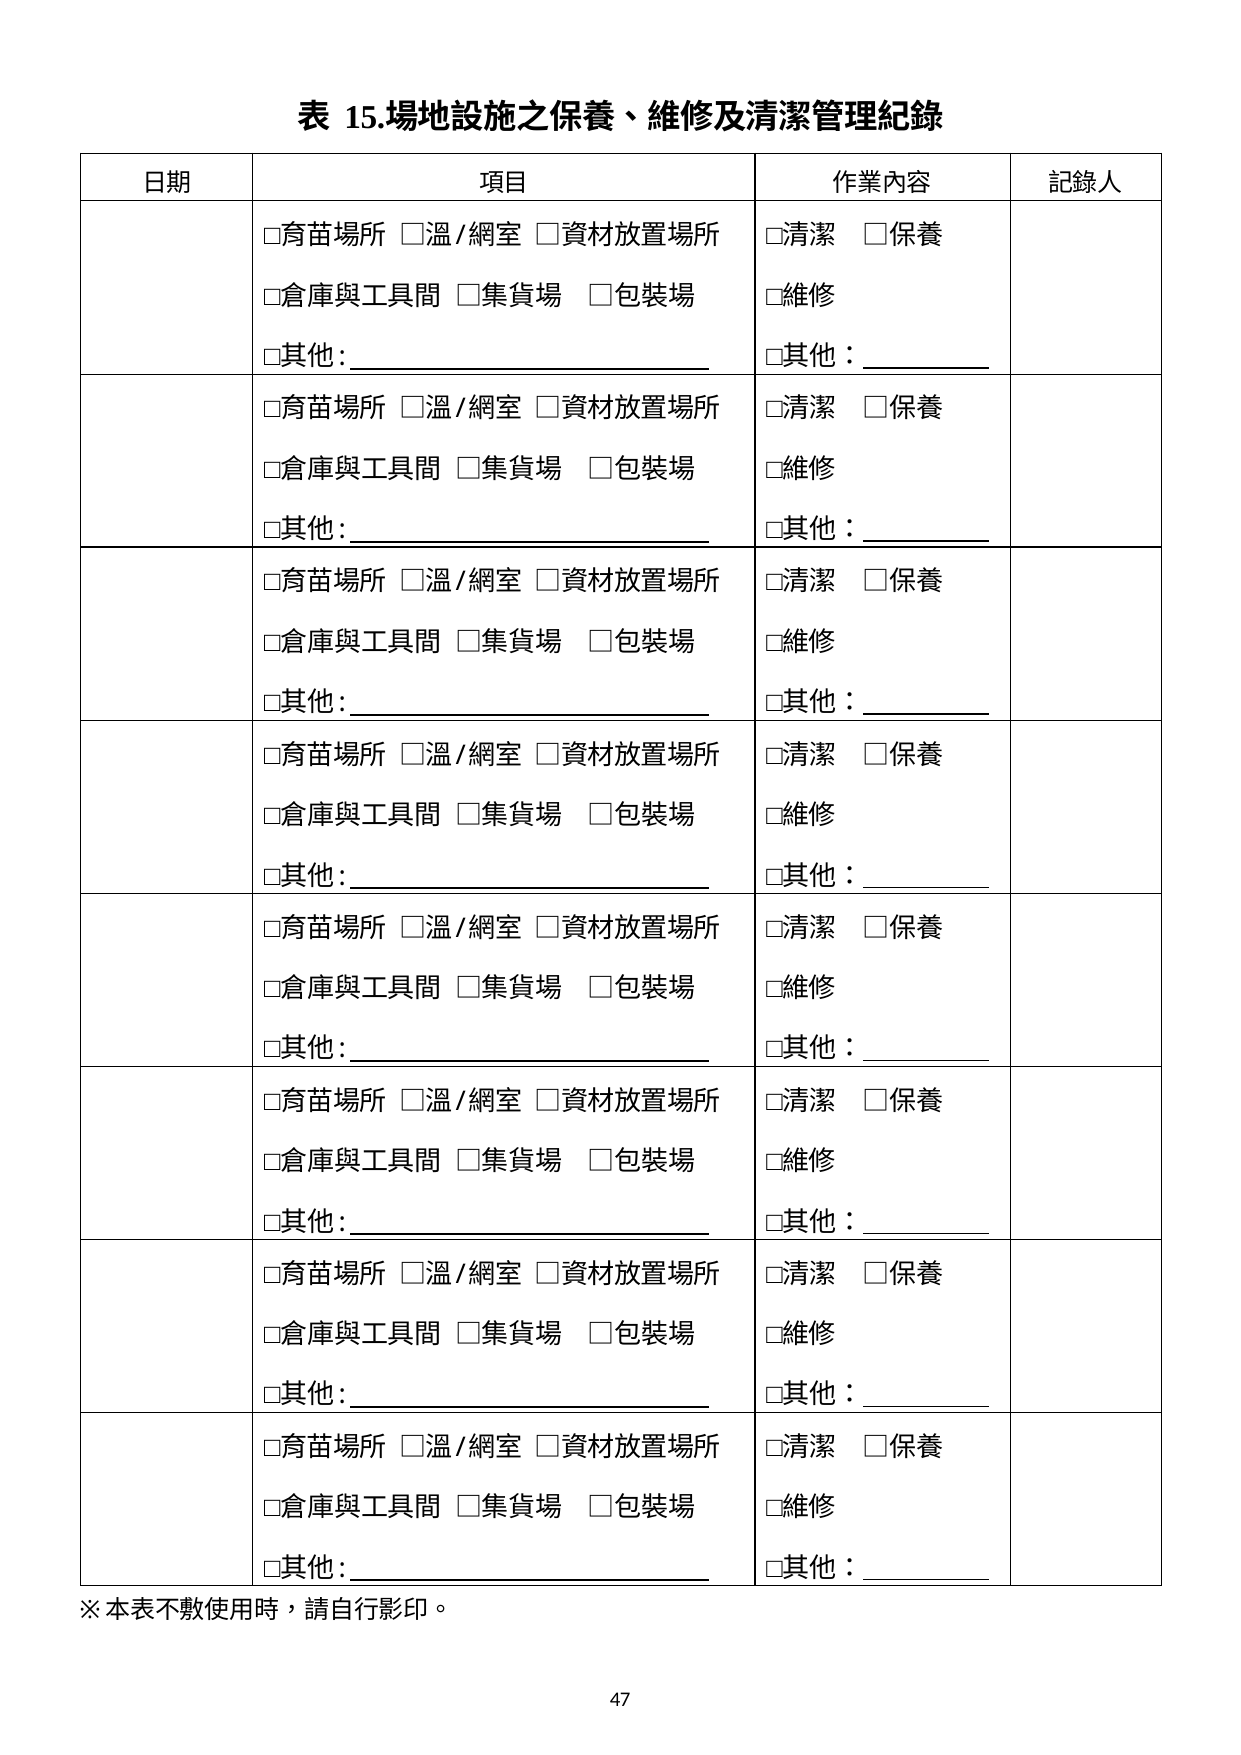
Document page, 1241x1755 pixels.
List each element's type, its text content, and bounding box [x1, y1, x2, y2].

table_cell □育苗場所 □溫/網室 □資材放置場所 □倉庫與工具間 □集貨場 □包裝場 □其他: [253, 1413, 754, 1585]
table_cell [1011, 548, 1161, 719]
table_cell [81, 894, 252, 1066]
table_cell [1011, 1067, 1161, 1239]
table_cell □清潔 □保養 □維修 □其他： [756, 201, 1010, 373]
table_cell □育苗場所 □溫/網室 □資材放置場所 □倉庫與工具間 □集貨場 □包裝場 □其他: [253, 721, 754, 893]
table_header 項目 [253, 154, 754, 200]
table_cell □育苗場所 □溫/網室 □資材放置場所 □倉庫與工具間 □集貨場 □包裝場 □其他: [253, 894, 754, 1066]
table_cell □育苗場所 □溫/網室 □資材放置場所 □倉庫與工具間 □集貨場 □包裝場 □其他: [253, 1240, 754, 1412]
table_cell □清潔 □保養 □維修 □其他： [756, 894, 1010, 1066]
table_cell [81, 201, 252, 373]
text ※本表不敷使用時，請自行影印。 [75, 1590, 1211, 1626]
table_cell [1011, 721, 1161, 893]
table_cell □育苗場所 □溫/網室 □資材放置場所 □倉庫與工具間 □集貨場 □包裝場 □其他: [253, 375, 754, 546]
table_cell [81, 1413, 252, 1585]
table_cell [81, 548, 252, 719]
table_cell [81, 721, 252, 893]
table_cell □育苗場所 □溫/網室 □資材放置場所 □倉庫與工具間 □集貨場 □包裝場 □其他: [253, 1067, 754, 1239]
table_cell □清潔 □保養 □維修 □其他： [756, 548, 1010, 719]
table_header 記錄人 [1011, 154, 1161, 200]
table_cell [1011, 1413, 1161, 1585]
table_cell □清潔 □保養 □維修 □其他： [756, 1240, 1010, 1412]
table_cell □清潔 □保養 □維修 □其他： [756, 1413, 1010, 1585]
subtitle 表 15.場地設施之保養、維修及清潔管理紀錄 [48, 90, 1193, 138]
table_header 作業內容 [756, 154, 1010, 200]
table_cell [81, 1067, 252, 1239]
table_cell [1011, 1240, 1161, 1412]
table_cell [1011, 201, 1161, 373]
table_cell [81, 1240, 252, 1412]
table_cell □清潔 □保養 □維修 □其他： [756, 721, 1010, 893]
table_cell [1011, 375, 1161, 546]
table_cell □清潔 □保養 □維修 □其他： [756, 1067, 1010, 1239]
table_cell □清潔 □保養 □維修 □其他： [756, 375, 1010, 546]
table_cell □育苗場所 □溫/網室 □資材放置場所 □倉庫與工具間 □集貨場 □包裝場 □其他: [253, 201, 754, 373]
table_cell [81, 375, 252, 546]
table_cell [1011, 894, 1161, 1066]
table_cell □育苗場所 □溫/網室 □資材放置場所 □倉庫與工具間 □集貨場 □包裝場 □其他: [253, 548, 754, 719]
table_header 日期 [81, 154, 252, 200]
